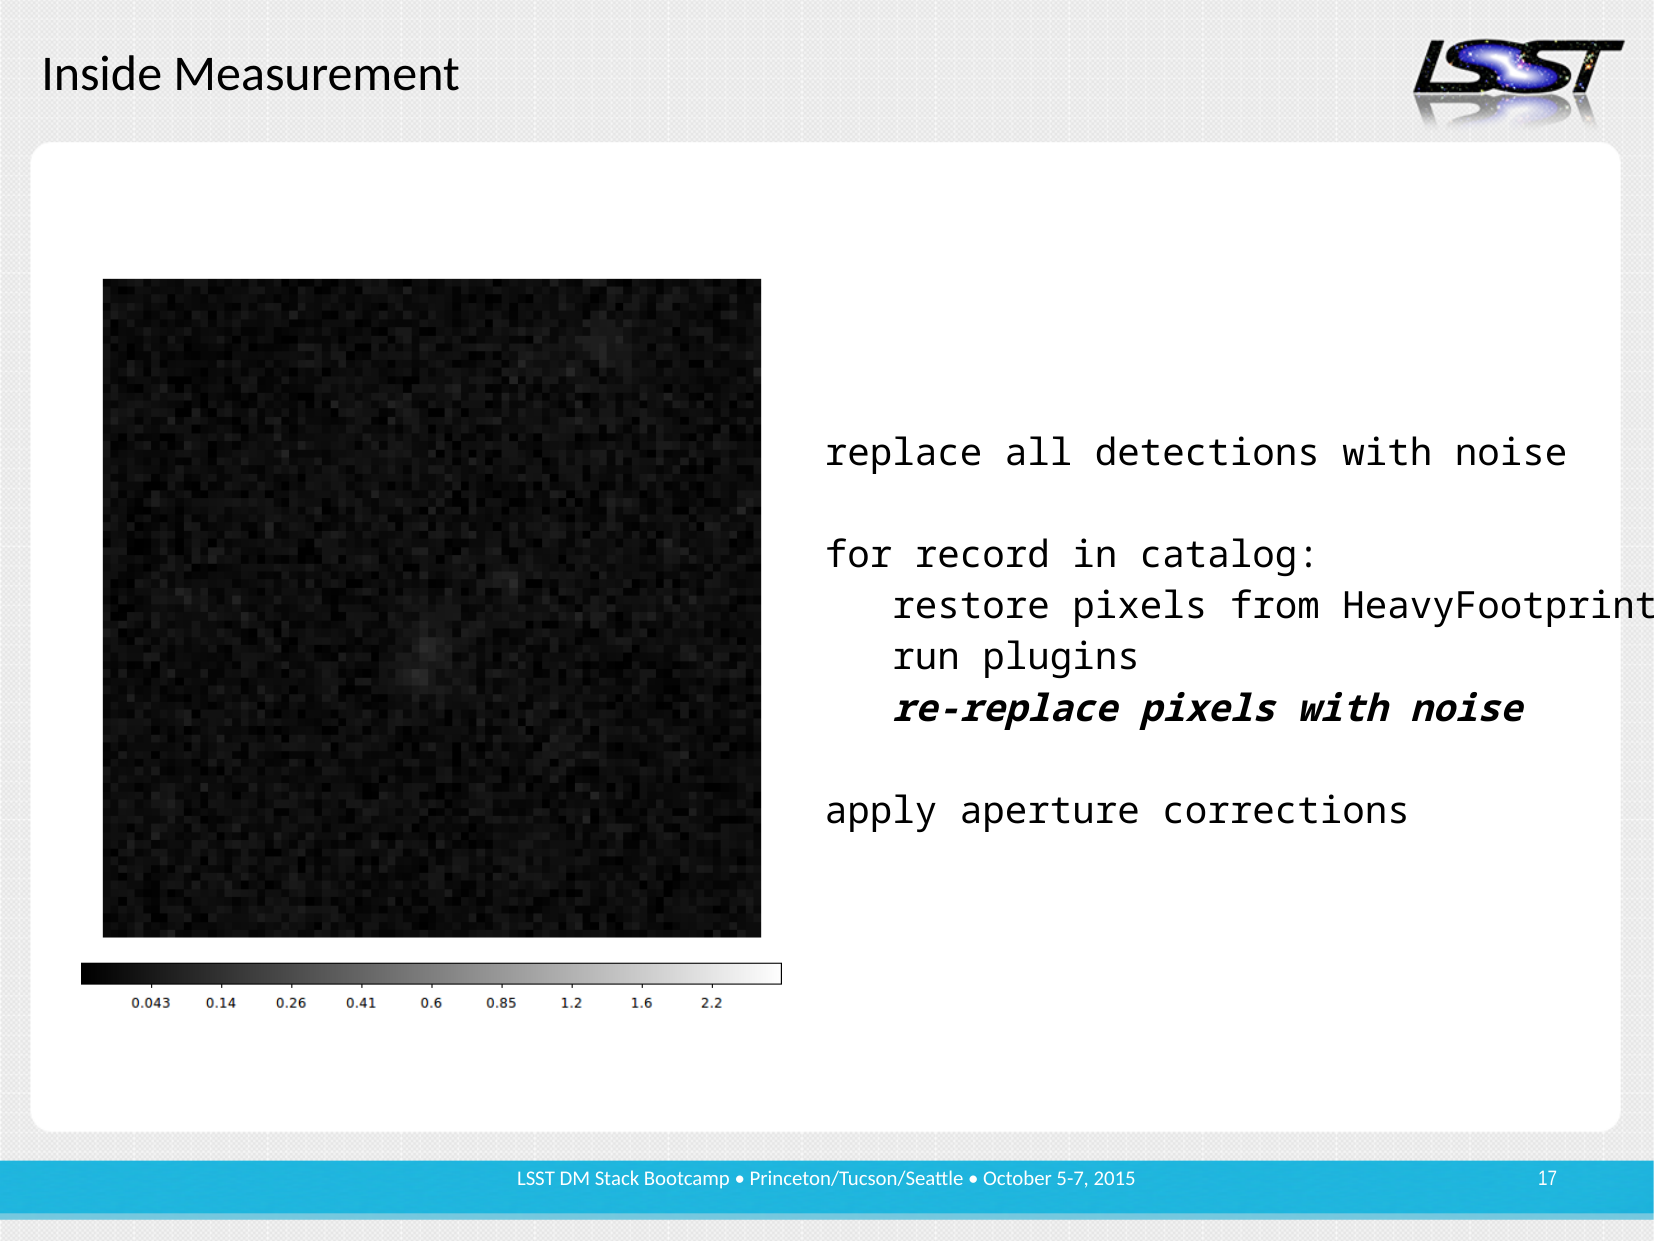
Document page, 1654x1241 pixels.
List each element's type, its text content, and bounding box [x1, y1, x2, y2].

title Inside Measurement [41, 27, 1161, 129]
picture [0, 0, 1654, 1241]
text_box replace all detections with noise for record in catalog: restore pixels from HeavyFootprint run plugins re-replace pixels with noise apply aperture corrections [810, 285, 1591, 976]
